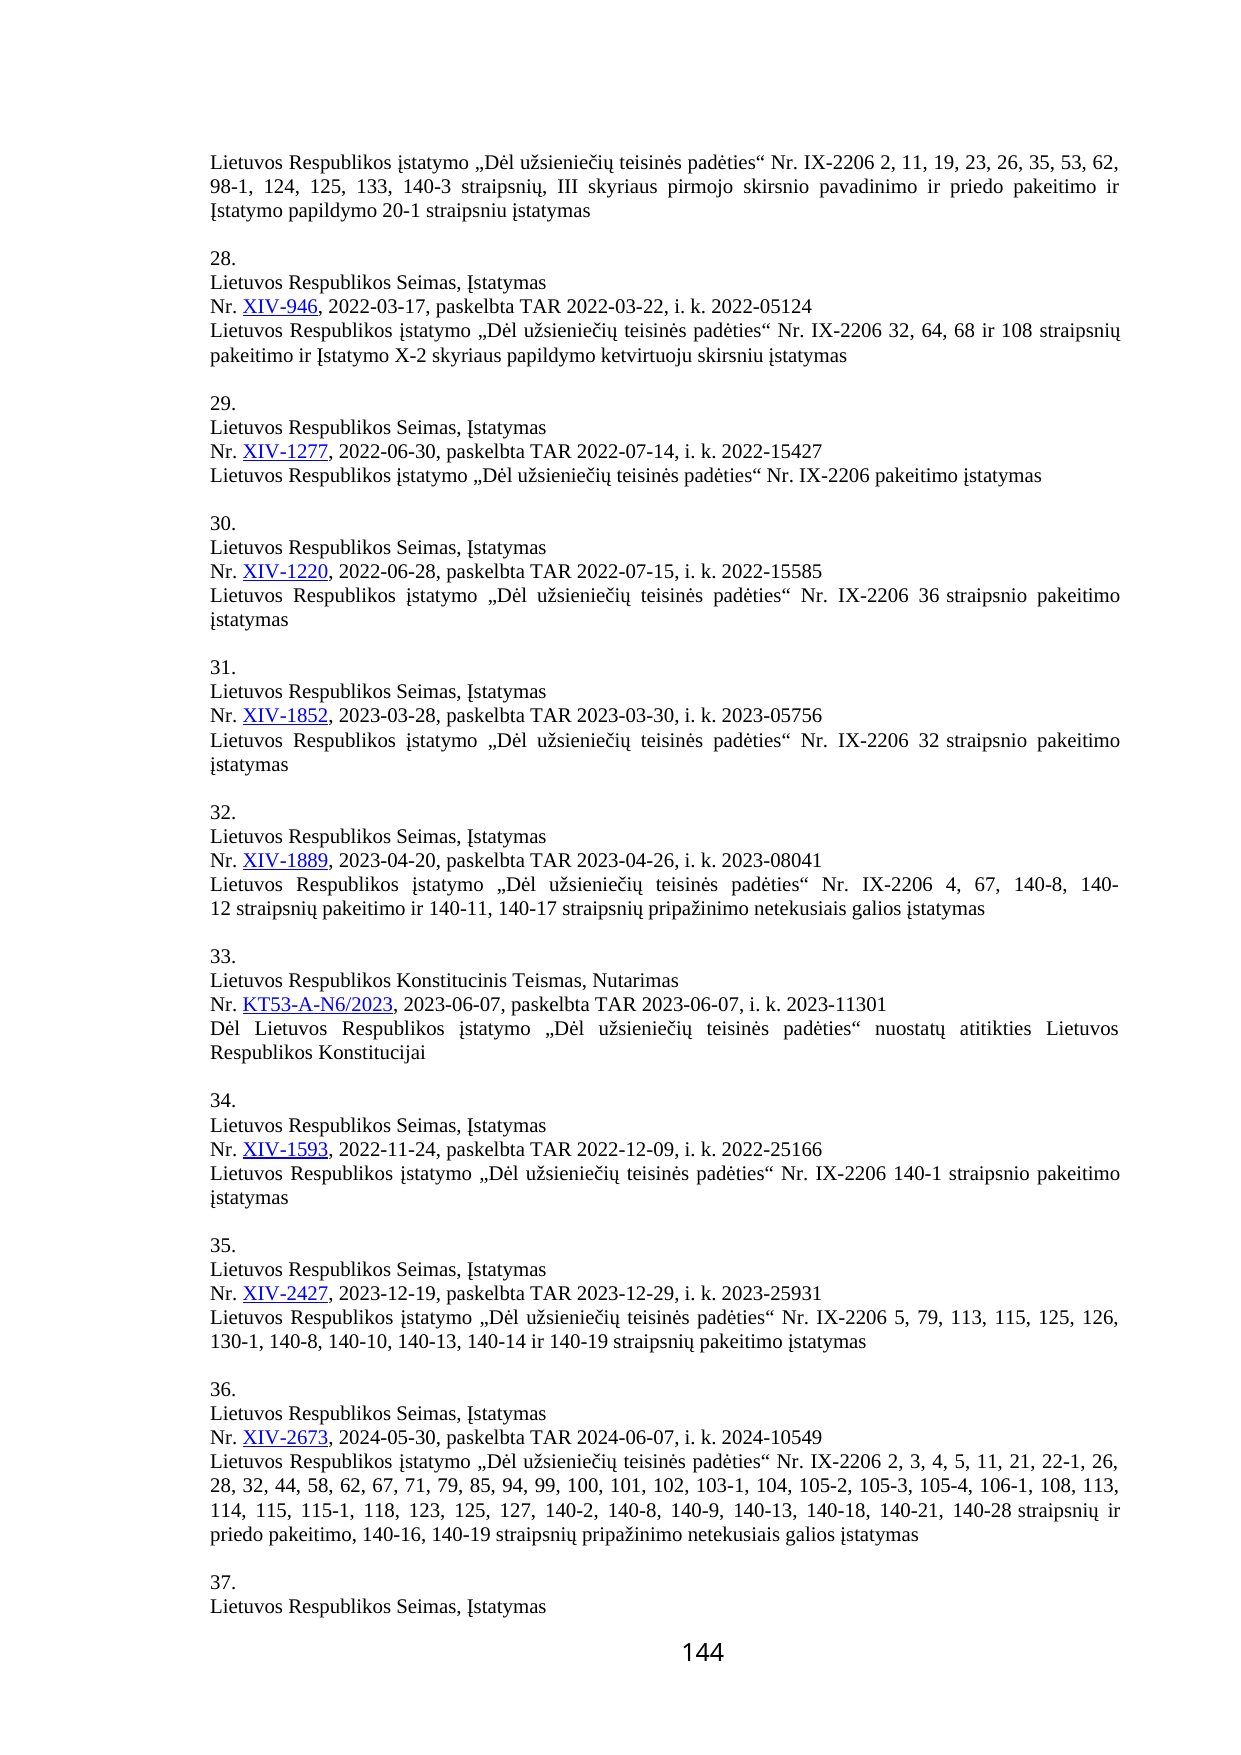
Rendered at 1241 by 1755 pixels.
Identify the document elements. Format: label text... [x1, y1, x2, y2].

text 32. [210, 800, 1120, 824]
text Lietuvos Respublikos įstatymo „Dėl užsieniečių teisinės padėties“ Nr. IX-2206 2, 3, 4, 5, 11, 21, 22-1, 26, 28, 32, 44, 58, 62, 67, 71, 79, 85, 94, 99, 100, 101, 102, 103-1, 104, 105-2, 105-3, 105-4, 106-1, 108, 113, 114, 115, 115-1, 118, 123, 125, 127, 140-2, 140-8, 140-9, 140-13, 140-18, 140-21, 140-28 straipsnių ir priedo pakeitimo, 140-16, 140-19 straipsnių pripažinimo netekusiais galios įstatymas [210, 1449, 1120, 1546]
text Lietuvos Respublikos įstatymo „Dėl užsieniečių teisinės padėties“ Nr. IX-2206 140-1 straipsnio pakeitimo įstatymas [210, 1161, 1120, 1209]
text Lietuvos Respublikos Seimas, Įstatymas [210, 1257, 1120, 1281]
text Lietuvos Respublikos Seimas, Įstatymas [210, 824, 1120, 848]
text Nr. XIV-2673, 2024-05-30, paskelbta TAR 2024-06-07, i. k. 2024-10549 [210, 1425, 1120, 1449]
text Lietuvos Respublikos Seimas, Įstatymas [210, 535, 1120, 559]
text 34. [210, 1088, 1120, 1112]
text 29. [210, 391, 1120, 415]
text Lietuvos Respublikos Seimas, Įstatymas [210, 1112, 1120, 1137]
text Lietuvos Respublikos Seimas, Įstatymas [210, 1594, 1120, 1618]
text Nr. XIV-1889, 2023-04-20, paskelbta TAR 2023-04-26, i. k. 2023-08041 [210, 848, 1120, 872]
text Nr. KT53-A-N6/2023, 2023-06-07, paskelbta TAR 2023-06-07, i. k. 2023-11301 [210, 992, 1120, 1016]
text Lietuvos Respublikos įstatymo „Dėl užsieniečių teisinės padėties“ Nr. IX-2206 2, 11, 19, 23, 26, 35, 53, 62, 98-1, 124, 125, 133, 140-3 straipsnių, III skyriaus pirmojo skirsnio pavadinimo ir priedo pakeitimo ir Įstatymo papildymo 20-1 straipsniu įstatymas [210, 150, 1120, 222]
text 28. [210, 246, 1120, 270]
text 37. [210, 1570, 1120, 1594]
text 33. [210, 944, 1120, 968]
text Lietuvos Respublikos įstatymo „Dėl užsieniečių teisinės padėties“ Nr. IX-2206 32, 64, 68 ir 108 straipsnių pakeitimo ir Įstatymo X-2 skyriaus papildymo ketvirtuoju skirsniu įstatymas [210, 318, 1120, 367]
text Nr. XIV-1277, 2022-06-30, paskelbta TAR 2022-07-14, i. k. 2022-15427 [210, 439, 1120, 463]
text Lietuvos Respublikos Seimas, Įstatymas [210, 270, 1120, 294]
text 31. [210, 655, 1120, 679]
text Lietuvos Respublikos įstatymo „Dėl užsieniečių teisinės padėties“ Nr. IX-2206 4, 67, 140-8, 140-12 straipsnių pakeitimo ir 140-11, 140-17 straipsnių pripažinimo netekusiais galios įstatymas [210, 872, 1120, 920]
text Dėl Lietuvos Respublikos įstatymo „Dėl užsieniečių teisinės padėties“ nuostatų atitikties Lietuvos Respublikos Konstitucijai [210, 1016, 1120, 1064]
text Nr. XIV-1220, 2022-06-28, paskelbta TAR 2022-07-15, i. k. 2022-15585 [210, 559, 1120, 583]
text Nr. XIV-946, 2022-03-17, paskelbta TAR 2022-03-22, i. k. 2022-05124 [210, 294, 1120, 318]
text Nr. XIV-1852, 2023-03-28, paskelbta TAR 2023-03-30, i. k. 2023-05756 [210, 703, 1120, 727]
text Nr. XIV-2427, 2023-12-19, paskelbta TAR 2023-12-29, i. k. 2023-25931 [210, 1281, 1120, 1305]
text Lietuvos Respublikos Seimas, Įstatymas [210, 679, 1120, 703]
text 36. [210, 1377, 1120, 1401]
text Lietuvos Respublikos įstatymo „Dėl užsieniečių teisinės padėties“ Nr. IX-2206 32 straipsnio pakeitimo įstatymas [210, 727, 1120, 776]
text Lietuvos Respublikos Konstitucinis Teismas, Nutarimas [210, 968, 1120, 992]
text Lietuvos Respublikos įstatymo „Dėl užsieniečių teisinės padėties“ Nr. IX-2206 pakeitimo įstatymas [210, 463, 1120, 487]
text Lietuvos Respublikos įstatymo „Dėl užsieniečių teisinės padėties“ Nr. IX-2206 36 straipsnio pakeitimo įstatymas [210, 583, 1120, 631]
text 35. [210, 1233, 1120, 1257]
text 30. [210, 511, 1120, 535]
text Lietuvos Respublikos Seimas, Įstatymas [210, 1401, 1120, 1425]
text Nr. XIV-1593, 2022-11-24, paskelbta TAR 2022-12-09, i. k. 2022-25166 [210, 1137, 1120, 1161]
text Lietuvos Respublikos Seimas, Įstatymas [210, 415, 1120, 439]
text Lietuvos Respublikos įstatymo „Dėl užsieniečių teisinės padėties“ Nr. IX-2206 5, 79, 113, 115, 125, 126, 130-1, 140-8, 140-10, 140-13, 140-14 ir 140-19 straipsnių pakeitimo įstatymas [210, 1305, 1120, 1353]
